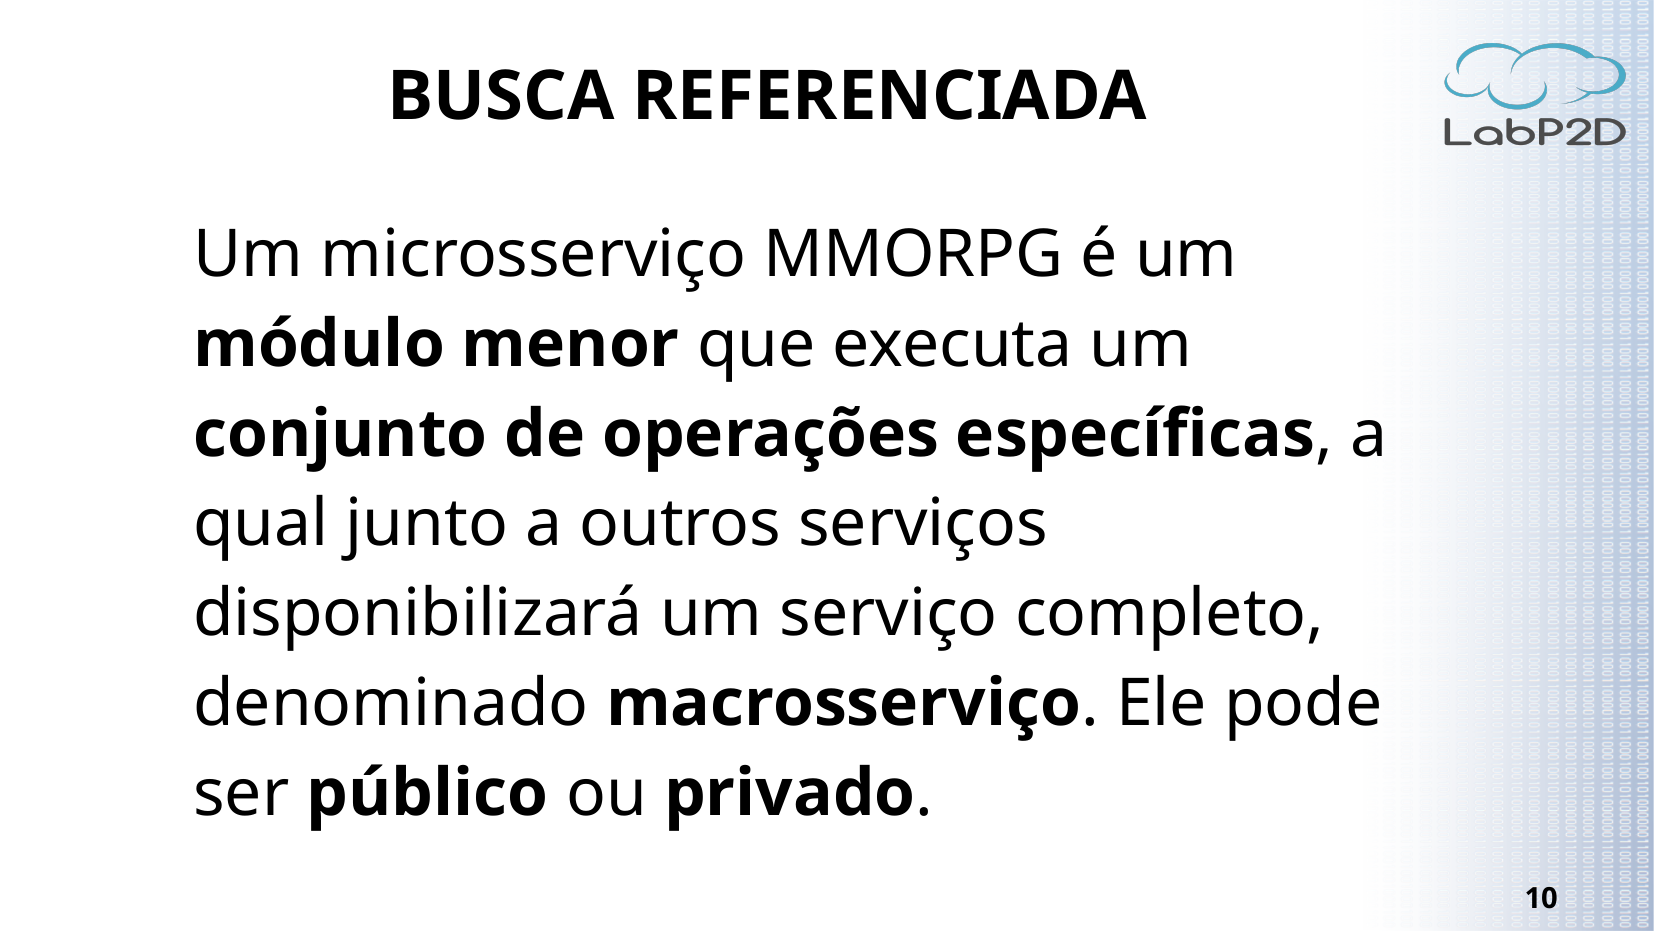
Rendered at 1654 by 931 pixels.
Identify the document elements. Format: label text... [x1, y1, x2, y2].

list Um microsserviço MMORPG é um módulo menor que executa um conjunto de operações específicas, a qual junto a outros serviços disponibilizará um serviço completo, denominado macrosserviço. Ele pode ser público ou privado. [123, 203, 1406, 837]
picture [1360, 1, 1654, 930]
title BUSCA REFERENCIADA [82, 14, 1453, 171]
